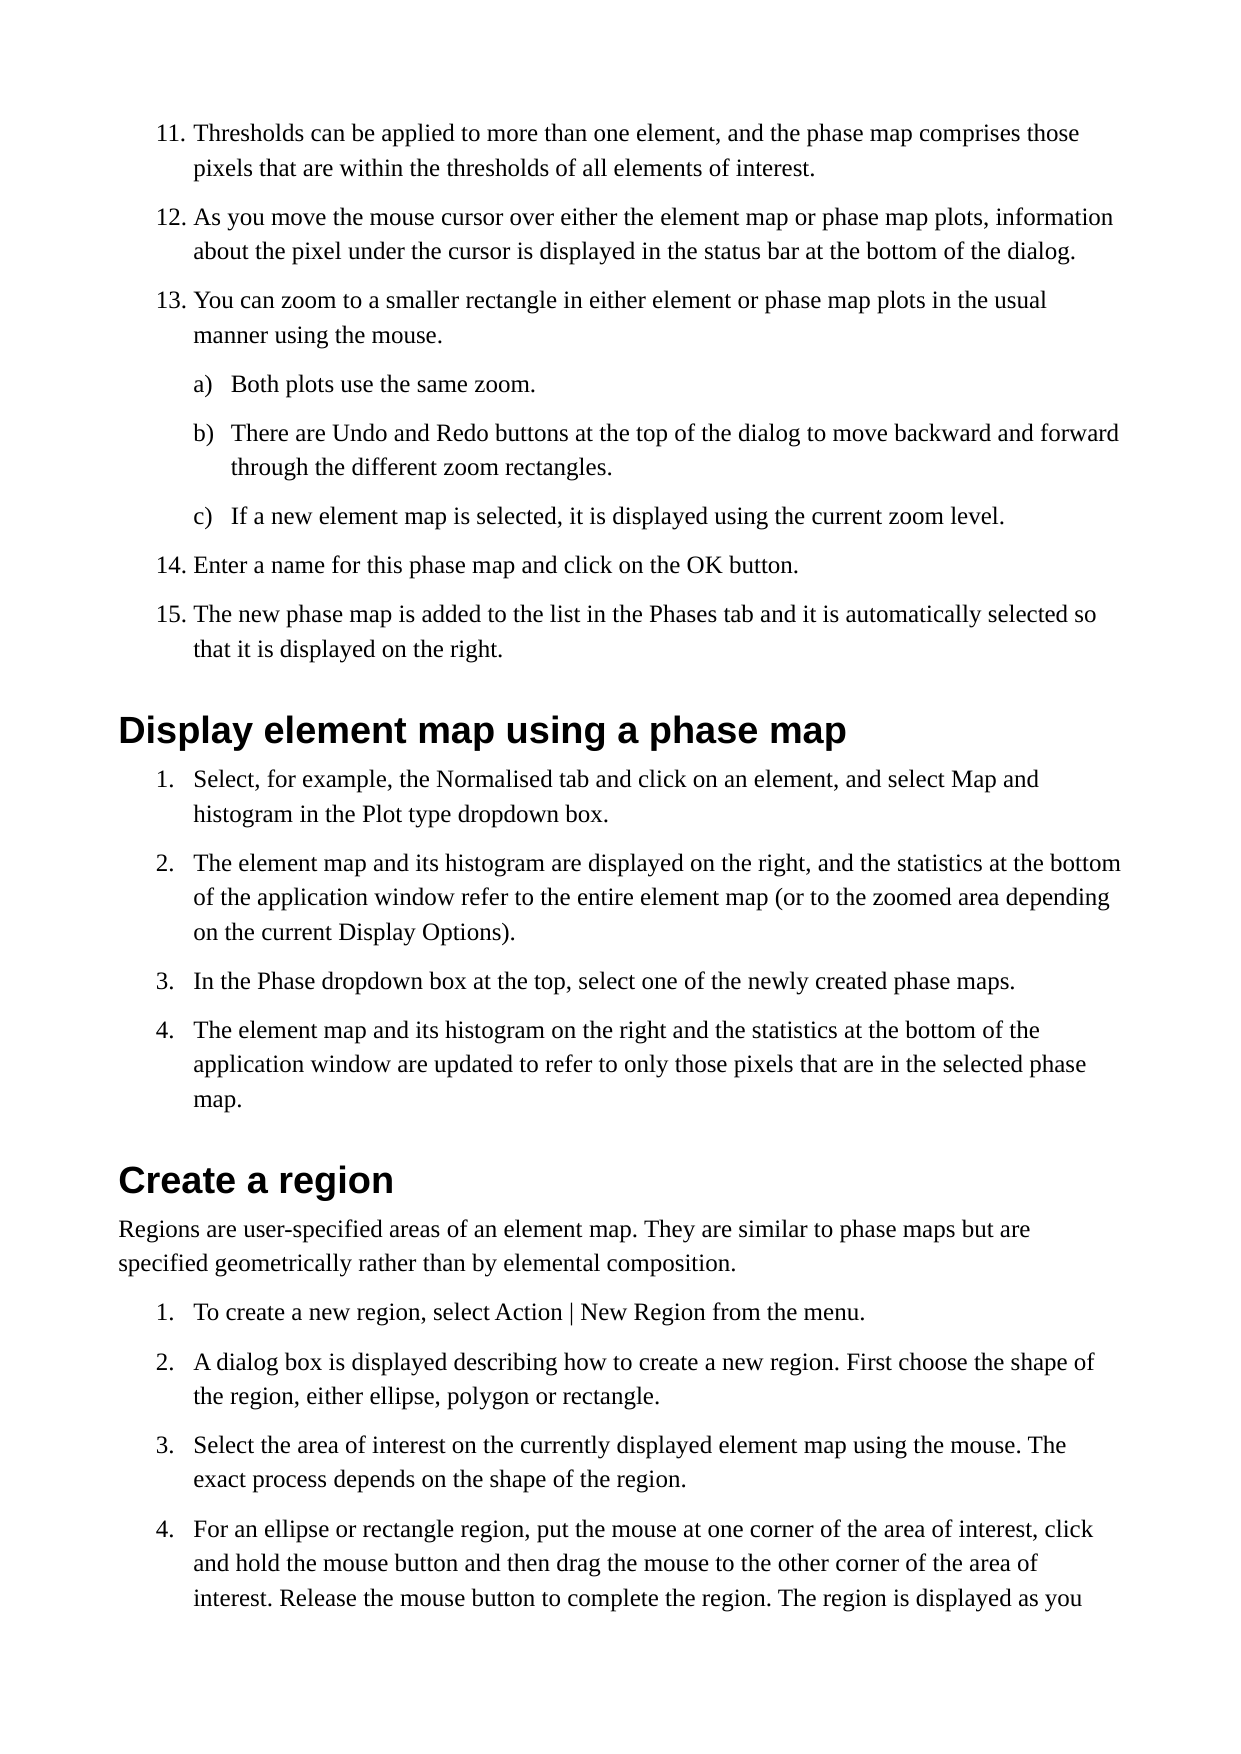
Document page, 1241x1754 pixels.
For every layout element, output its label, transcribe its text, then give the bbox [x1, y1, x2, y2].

list To create a new region, select Action | New Region from the menu. [156, 1297, 1122, 1326]
list Select the area of interest on the currently displayed element map using the mouse. The exact process depends on the shape of the region. [156, 1430, 1122, 1493]
list If a new element map is selected, it is displayed using the current zoom level. [193, 501, 1122, 530]
list Enter a name for this phase map and click on the OK button. [156, 550, 1122, 579]
list For an ellipse or rectangle region, put the mouse at one corner of the area of interest, click and hold the mouse button and then drag the mouse to the other corner of the area of interest. Release the mouse button to complete the region. The region is displayed as you [156, 1514, 1122, 1611]
list The new phase map is added to the list in the Phases tab and it is automatically selected so that it is displayed on the right. [156, 599, 1122, 663]
list A dialog box is displayed describing how to create a new region. First choose the shape of the region, either ellipse, polygon or rectangle. [156, 1347, 1122, 1410]
list Select, for example, the Normalised tab and click on an element, and select Map and histogram in the Plot type dropdown box. [156, 764, 1122, 827]
list The element map and its histogram are displayed on the right, and the statistics at the bottom of the application window refer to the entire element map (or to the zoomed area depending on the current Display Options). [156, 848, 1122, 945]
text Regions are user-specified areas of an element map. They are similar to phase maps but are specified geometrically rather than by elemental composition. [118, 1214, 1122, 1277]
subtitle Display element map using a phase map [118, 708, 1122, 752]
list The element map and its histogram on the right and the statistics at the bottom of the application window are updated to refer to only those pixels that are in the selected phase map. [156, 1015, 1122, 1112]
list There are Undo and Redo buttons at the top of the dialog to move backward and forward through the different zoom rectangles. [193, 418, 1122, 481]
list Thresholds can be applied to more than one element, and the phase map comprises those pixels that are within the thresholds of all elements of interest. [156, 118, 1122, 181]
list Both plots use the same zoom. [193, 369, 1122, 397]
list You can zoom to a smaller rectangle in either element or phase map plots in the usual manner using the mouse. [156, 285, 1122, 348]
list In the Phase dropdown box at the top, select one of the newly created phase maps. [156, 966, 1122, 994]
subtitle Create a region [118, 1158, 1122, 1201]
list As you move the mouse cursor over either the element map or phase map plots, information about the pixel under the cursor is displayed in the status bar at the bottom of the dialog. [156, 202, 1122, 265]
